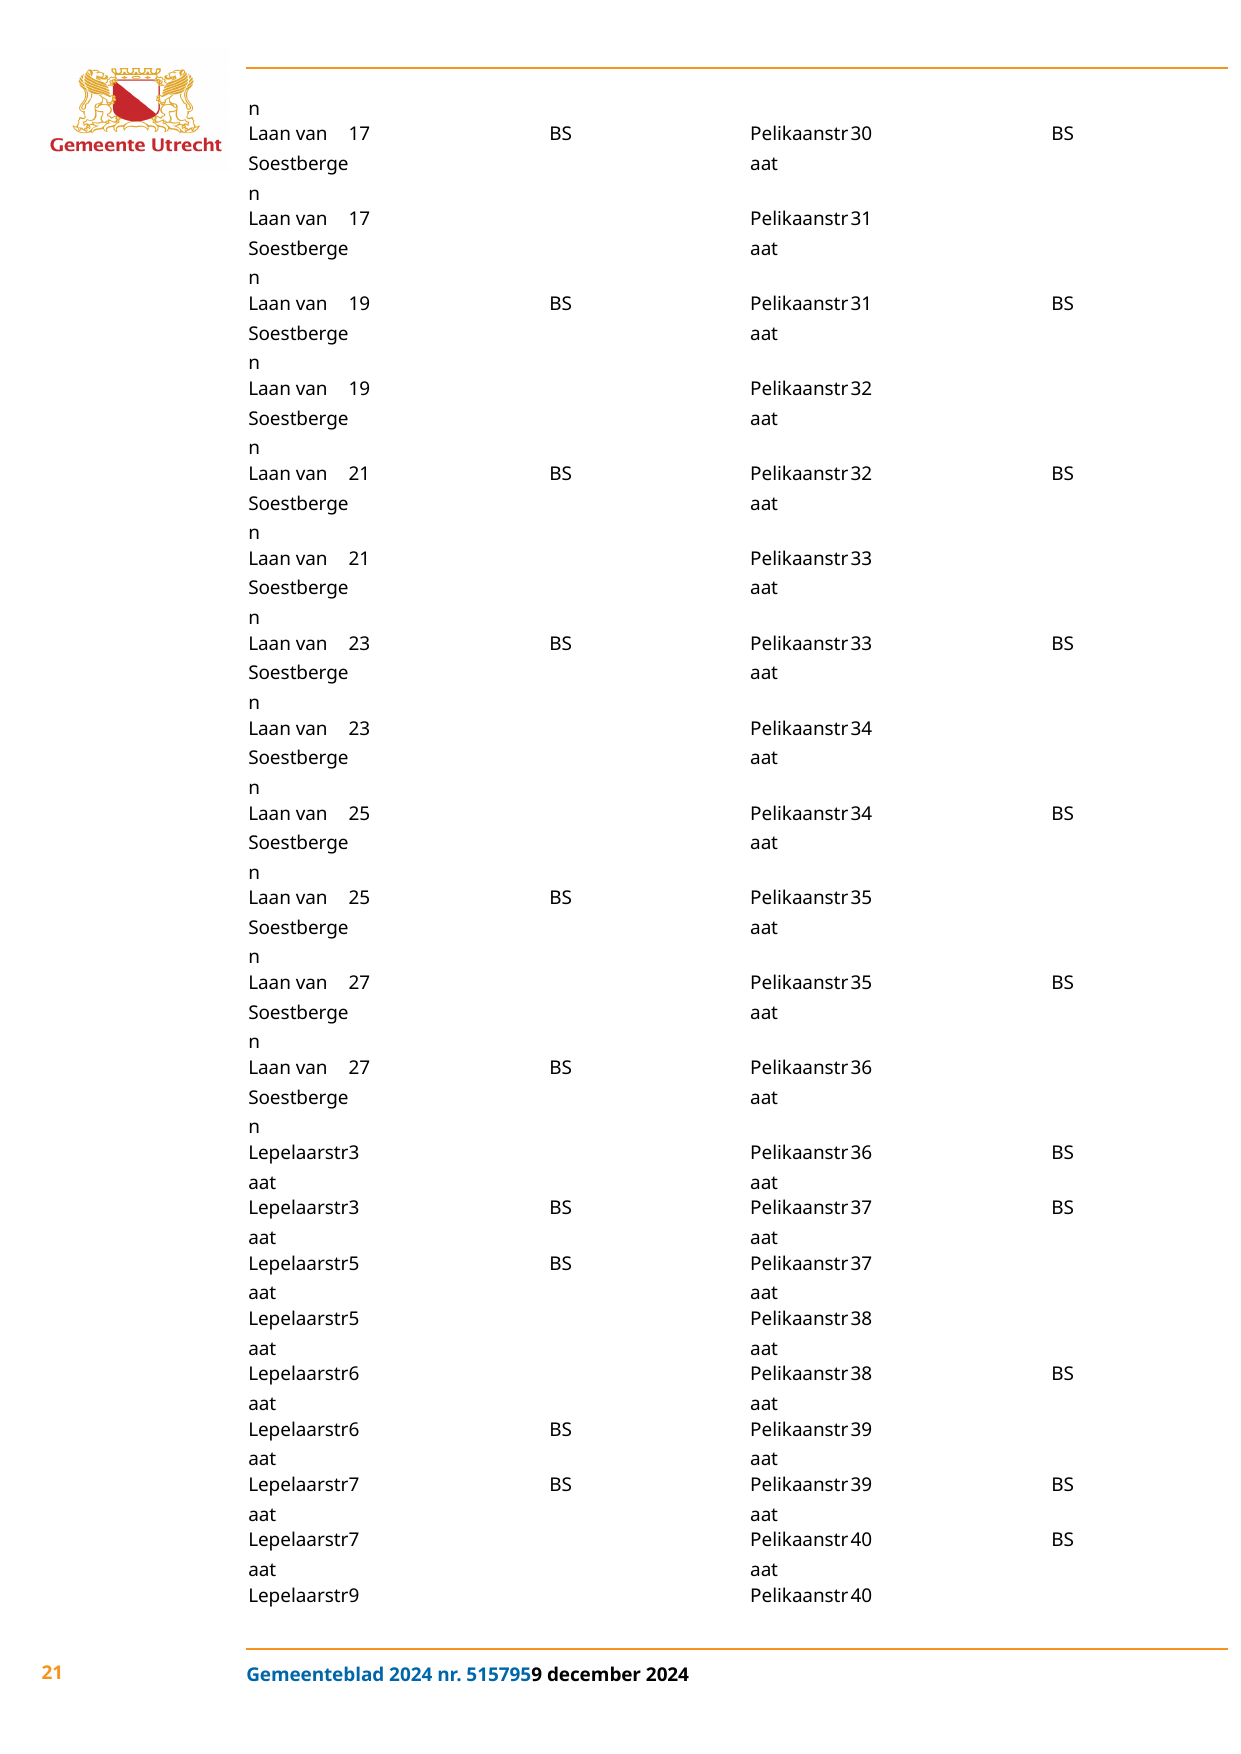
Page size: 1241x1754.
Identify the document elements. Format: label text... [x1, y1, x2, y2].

table_cell BS [549, 1195, 649, 1250]
table_cell Laan van Soestbergen [248, 970, 348, 1054]
table_cell [549, 1139, 649, 1194]
table_cell [650, 121, 750, 205]
table_cell [449, 800, 549, 884]
table_cell 3 [348, 1195, 449, 1250]
table_cell Pelikaanstraat [750, 1416, 850, 1471]
table_cell [449, 375, 549, 460]
table_cell 40 [850, 1526, 951, 1582]
table_cell [449, 970, 549, 1054]
table_cell [1051, 1250, 1152, 1305]
table_cell 34 [850, 800, 951, 884]
table_cell [549, 970, 649, 1054]
table_cell [549, 1305, 649, 1361]
table_cell Laan van Soestbergen [248, 205, 348, 290]
table_cell 31 [850, 205, 951, 290]
table_cell Lepelaarstraat [248, 1471, 348, 1526]
table_cell [449, 545, 549, 630]
table_cell [650, 885, 750, 969]
table_cell BS [1051, 1195, 1152, 1250]
table_cell [650, 460, 750, 545]
table_cell 35 [850, 885, 951, 969]
table_cell Pelikaanstraat [750, 970, 850, 1054]
table_cell [650, 1471, 750, 1526]
table_cell Laan van Soestbergen [248, 800, 348, 884]
table_cell Pelikaanstraat [750, 545, 850, 630]
table_cell 40 [850, 1582, 951, 1607]
table_cell Lepelaarstraat [248, 1250, 348, 1305]
table_cell 35 [850, 970, 951, 1054]
table_cell [650, 1054, 750, 1139]
table_cell [951, 1526, 1051, 1582]
table_cell [650, 1139, 750, 1194]
table_cell [449, 715, 549, 800]
table_cell 23 [348, 715, 449, 800]
table_cell [1051, 205, 1152, 290]
table_cell Pelikaanstraat [750, 1054, 850, 1139]
table_cell [449, 630, 549, 715]
table_cell [951, 121, 1051, 205]
table_cell 23 [348, 630, 449, 715]
table_cell [449, 95, 549, 121]
table_cell Pelikaanstraat [750, 460, 850, 545]
table_cell BS [1051, 630, 1152, 715]
table_cell [951, 460, 1051, 545]
table_cell [549, 205, 649, 290]
table_cell Laan van Soestbergen [248, 460, 348, 545]
table_cell [951, 885, 1051, 969]
table_cell BS [1051, 1526, 1152, 1582]
table_cell [951, 95, 1051, 121]
table_cell [750, 95, 850, 121]
table_cell 25 [348, 800, 449, 884]
table_cell [951, 1471, 1051, 1526]
table_cell [951, 715, 1051, 800]
table_cell Pelikaanstraat [750, 290, 850, 375]
table_cell BS [549, 290, 649, 375]
table_cell BS [549, 1416, 649, 1471]
table_cell 34 [850, 715, 951, 800]
table_cell [449, 1526, 549, 1582]
table_cell [449, 460, 549, 545]
table_cell [650, 1250, 750, 1305]
table_cell [650, 1361, 750, 1416]
table_cell Pelikaanstraat [750, 630, 850, 715]
table_cell [549, 1526, 649, 1582]
table_cell [650, 1526, 750, 1582]
table_cell 33 [850, 630, 951, 715]
table_cell [549, 375, 649, 460]
table_cell 17 [348, 121, 449, 205]
table_cell BS [1051, 460, 1152, 545]
table_cell [951, 205, 1051, 290]
table_cell Lepelaarstraat [248, 1582, 348, 1607]
table_cell [449, 1305, 549, 1361]
table_cell 17 [348, 205, 449, 290]
table_cell 32 [850, 375, 951, 460]
table_cell 6 [348, 1361, 449, 1416]
table_cell Laan van Soestbergen [248, 630, 348, 715]
table_cell Lepelaarstraat [248, 1361, 348, 1416]
table_cell Pelikaanstraat [750, 885, 850, 969]
table_cell [951, 290, 1051, 375]
table_cell [951, 1054, 1051, 1139]
table_cell [1051, 1416, 1152, 1471]
table_cell BS [1051, 970, 1152, 1054]
table_cell [951, 1250, 1051, 1305]
table_cell Laan van Soestbergen [248, 375, 348, 460]
table_cell [449, 290, 549, 375]
table_cell [348, 95, 449, 121]
table_cell 9 [348, 1582, 449, 1607]
table_cell Laan van Soestbergen [248, 121, 348, 205]
table_cell Lepelaarstraat [248, 1416, 348, 1471]
table_cell [449, 1054, 549, 1139]
table_cell BS [1051, 1361, 1152, 1416]
table_cell [650, 290, 750, 375]
table_cell [449, 205, 549, 290]
table_cell [549, 1361, 649, 1416]
table_cell BS [1051, 290, 1152, 375]
table_cell [951, 800, 1051, 884]
table_cell Laan van Soestbergen [248, 290, 348, 375]
table_cell [549, 95, 649, 121]
table_cell [1051, 715, 1152, 800]
table_cell [650, 1416, 750, 1471]
table_cell [1051, 95, 1152, 121]
table_cell Pelikaanstraat [750, 800, 850, 884]
table_cell 27 [348, 970, 449, 1054]
table_cell [449, 1416, 549, 1471]
table_cell 5 [348, 1250, 449, 1305]
table_cell 38 [850, 1361, 951, 1416]
table_cell Pelikaanstraat [750, 121, 850, 205]
table_cell BS [549, 885, 649, 969]
table_cell [449, 1139, 549, 1194]
table_cell [449, 1195, 549, 1250]
table_cell 19 [348, 375, 449, 460]
table_cell 5 [348, 1305, 449, 1361]
table_cell [951, 1416, 1051, 1471]
table_cell [951, 630, 1051, 715]
table_cell BS [549, 630, 649, 715]
table_cell 37 [850, 1250, 951, 1305]
table_cell 36 [850, 1139, 951, 1194]
table_cell [951, 1195, 1051, 1250]
table_cell [549, 715, 649, 800]
table_cell [951, 1361, 1051, 1416]
table_cell [650, 205, 750, 290]
table_cell Laan van Soestbergen [248, 545, 348, 630]
table_cell Laan van Soestbergen [248, 1054, 348, 1139]
table_cell Lepelaarstraat [248, 1195, 348, 1250]
table_cell Pelikaanstraat [750, 1526, 850, 1582]
table_cell [650, 1195, 750, 1250]
table_cell [549, 800, 649, 884]
table_cell 21 [348, 545, 449, 630]
table_cell Lepelaarstraat [248, 1526, 348, 1582]
table_cell [1051, 1305, 1152, 1361]
table_cell 7 [348, 1526, 449, 1582]
table_cell [549, 545, 649, 630]
picture [41, 47, 231, 172]
table_cell [951, 1139, 1051, 1194]
table_cell 38 [850, 1305, 951, 1361]
table_cell BS [1051, 1471, 1152, 1526]
table_cell 27 [348, 1054, 449, 1139]
table_cell Laan van Soestbergen [248, 715, 348, 800]
table_cell [650, 375, 750, 460]
table_cell [1051, 545, 1152, 630]
table_cell [449, 121, 549, 205]
table_cell 39 [850, 1416, 951, 1471]
table_cell [951, 1305, 1051, 1361]
table_cell 33 [850, 545, 951, 630]
table_cell [449, 1250, 549, 1305]
table_cell BS [549, 121, 649, 205]
table_cell BS [549, 1054, 649, 1139]
table_cell [1051, 885, 1152, 969]
table_cell Pelikaanstraat [750, 1471, 850, 1526]
table_cell [951, 545, 1051, 630]
table_cell Pelikaanstraat [750, 1250, 850, 1305]
table_cell [650, 715, 750, 800]
table_cell Pelikaanstraat [750, 1195, 850, 1250]
table_cell BS [1051, 1139, 1152, 1194]
table_cell [549, 1582, 649, 1607]
table_cell [951, 375, 1051, 460]
table_cell [650, 800, 750, 884]
table_cell Lepelaarstraat [248, 1305, 348, 1361]
table_cell Lepelaarstraat [248, 1139, 348, 1194]
table_cell [449, 1471, 549, 1526]
table_cell Laan van Soestbergen [248, 885, 348, 969]
table_cell Pelikaanstraat [750, 1305, 850, 1361]
table_cell BS [549, 1471, 649, 1526]
table_cell 30 [850, 121, 951, 205]
table_cell BS [1051, 121, 1152, 205]
table_cell 39 [850, 1471, 951, 1526]
table_cell [449, 885, 549, 969]
table_cell 6 [348, 1416, 449, 1471]
table_cell 31 [850, 290, 951, 375]
table_cell Pelikaanstraat [750, 1139, 850, 1194]
table_cell Pelikaanstraat [750, 715, 850, 800]
table_cell [650, 545, 750, 630]
table_cell BS [1051, 800, 1152, 884]
table_cell [951, 1582, 1051, 1607]
table_cell [650, 1305, 750, 1361]
table_cell BS [549, 460, 649, 545]
table_cell 19 [348, 290, 449, 375]
table_cell Pelikaanstraat [750, 205, 850, 290]
table_cell [650, 970, 750, 1054]
table_cell 7 [348, 1471, 449, 1526]
table_cell 25 [348, 885, 449, 969]
table_cell [650, 630, 750, 715]
table_cell [650, 1582, 750, 1607]
table_cell [951, 970, 1051, 1054]
table_cell 3 [348, 1139, 449, 1194]
table_cell [1051, 1582, 1152, 1607]
table_cell BS [549, 1250, 649, 1305]
table_cell [1051, 1054, 1152, 1139]
table_cell [1051, 375, 1152, 460]
table_cell 36 [850, 1054, 951, 1139]
table_cell 21 [348, 460, 449, 545]
table_cell [449, 1582, 549, 1607]
table_cell Pelikaanstraat [750, 375, 850, 460]
table_cell [650, 95, 750, 121]
table_cell 37 [850, 1195, 951, 1250]
table_cell [449, 1361, 549, 1416]
table_cell Pelikaanstraat [750, 1361, 850, 1416]
table_cell [850, 95, 951, 121]
table_cell 32 [850, 460, 951, 545]
table_cell n [248, 95, 348, 121]
table_cell Pelikaanstr [750, 1582, 850, 1607]
